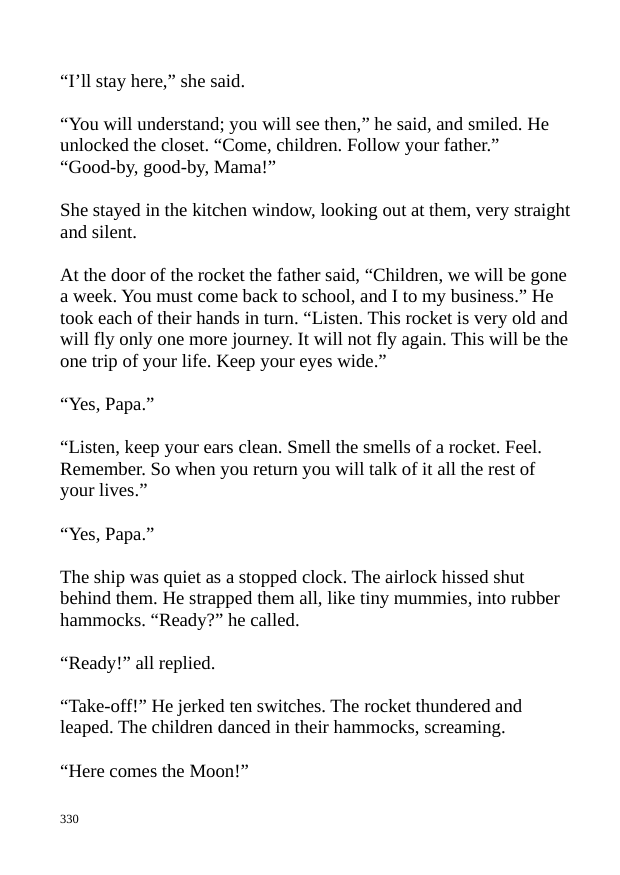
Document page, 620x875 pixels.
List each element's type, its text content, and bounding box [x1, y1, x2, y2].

text “I’ll stay here,” she said. “You will understand; you will see then,” he said, and smiled. He unlocked the closet. “Come, children. Follow your father.” “Good-by, good-by, Mama!” She stayed in the kitchen window, looking out at them, very straight and silent. At the door of the rocket the father said, “Children, we will be gone a week. You must come back to school, and I to my business.” He took each of their hands in turn. “Listen. This rocket is very old and will fly only one more journey. It will not fly again. This will be the one trip of your life. Keep your eyes wide.” “Yes, Papa.” [60, 48, 571, 414]
text “Listen, keep your ears clean. Smell the smells of a rocket. Feel. Remember. So when you return you will talk of it all the rest of your lives.” “Yes, Papa.” The ship was quiet as a stopped clock. The airlock hissed shut behind them. He strapped them all, like tiny mummies, into rubber hammocks. “Ready?” he called. “Ready!” all replied. “Take-off!” He jerked ten switches. The rocket thundered and leaped. The children danced in their hammocks, screaming. “Here comes the Moon!” [60, 414, 571, 781]
